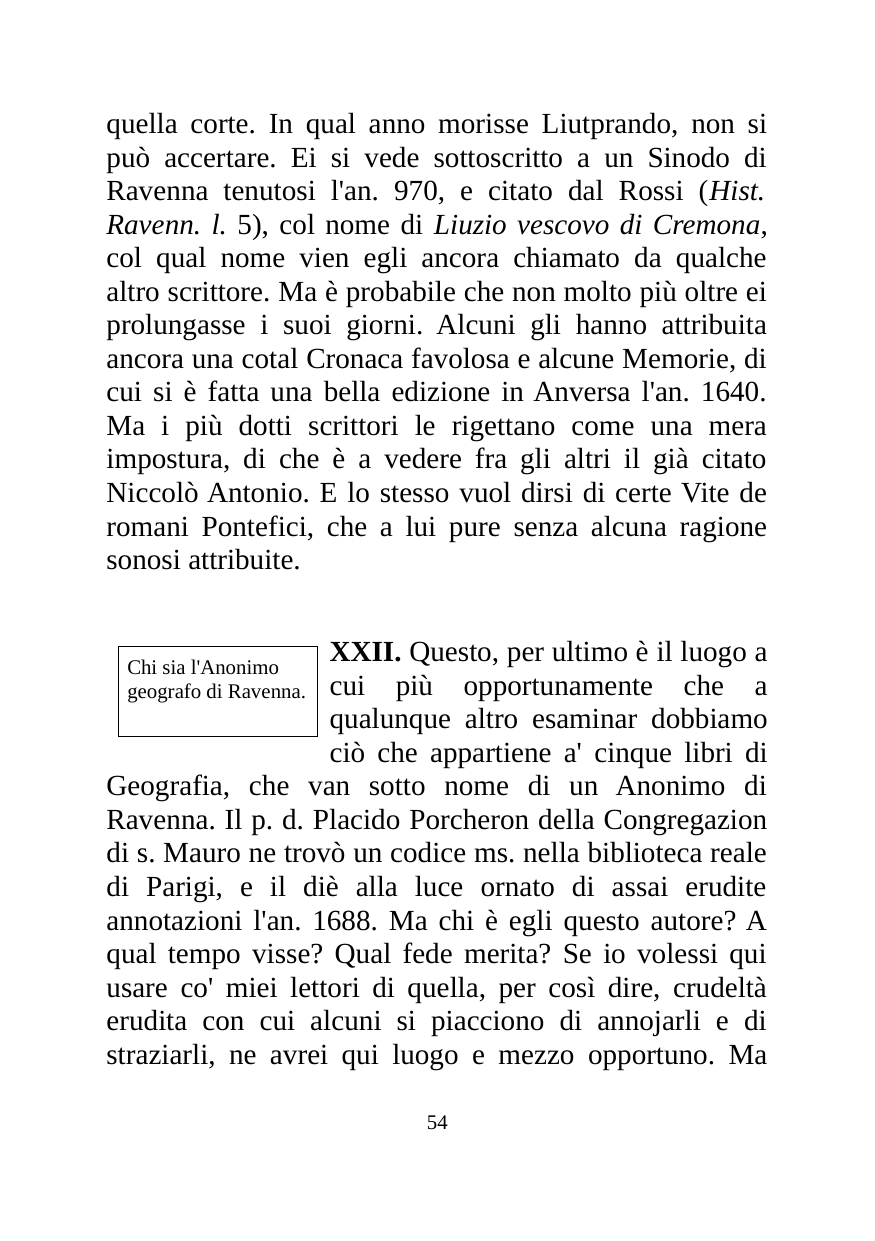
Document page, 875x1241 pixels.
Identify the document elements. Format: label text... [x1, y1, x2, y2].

text XXII. Questo, per ultimo è il luogo a cui più opportunamente che a qualunque altro esaminar dobbiamo ciò che appartiene a' cinque libri di Geografia, che van sotto nome di un Anonimo di Ravenna. Il p. d. Placido Porcheron della Congregazion di s. Mauro ne trovò un codice ms. nella biblioteca reale di Parigi, e il diè alla luce ornato di assai erudite annotazioni l'an. 1688. Ma chi è egli questo autore? A qual tempo visse? Qual fede merita? Se io volessi qui usare co' miei lettori di quella, per così dire, crudeltà erudita con cui alcuni si piacciono di annojarli e di straziarli, ne avrei qui luogo e mezzo opportuno. Ma [106, 634, 768, 1070]
text quella corte. In qual anno morisse Liutprando, non si può accertare. Ei si vede sottoscritto a un Sinodo di Ravenna tenutosi l'an. 970, e citato dal Rossi (Hist. Ravenn. l. 5), col nome di Liuzio vescovo di Cremona, col qual nome vien egli ancora chiamato da qualche altro scrittore. Ma è probabile che non molto più oltre ei prolungasse i suoi giorni. Alcuni gli hanno attribuita ancora una cotal Cronaca favolosa e alcune Memorie, di cui si è fatta una bella edizione in Anversa l'an. 1640. Ma i più dotti scrittori le rigettano come una mera impostura, di che è a vedere fra gli altri il già citato Niccolò Antonio. E lo stesso vuol dirsi di certe Vite de romani Pontefici, che a lui pure senza alcuna ragione sonosi attribuite. [106, 106, 768, 576]
text Chi sia l'Anonimo geografo di Ravenna. [127, 655, 308, 703]
